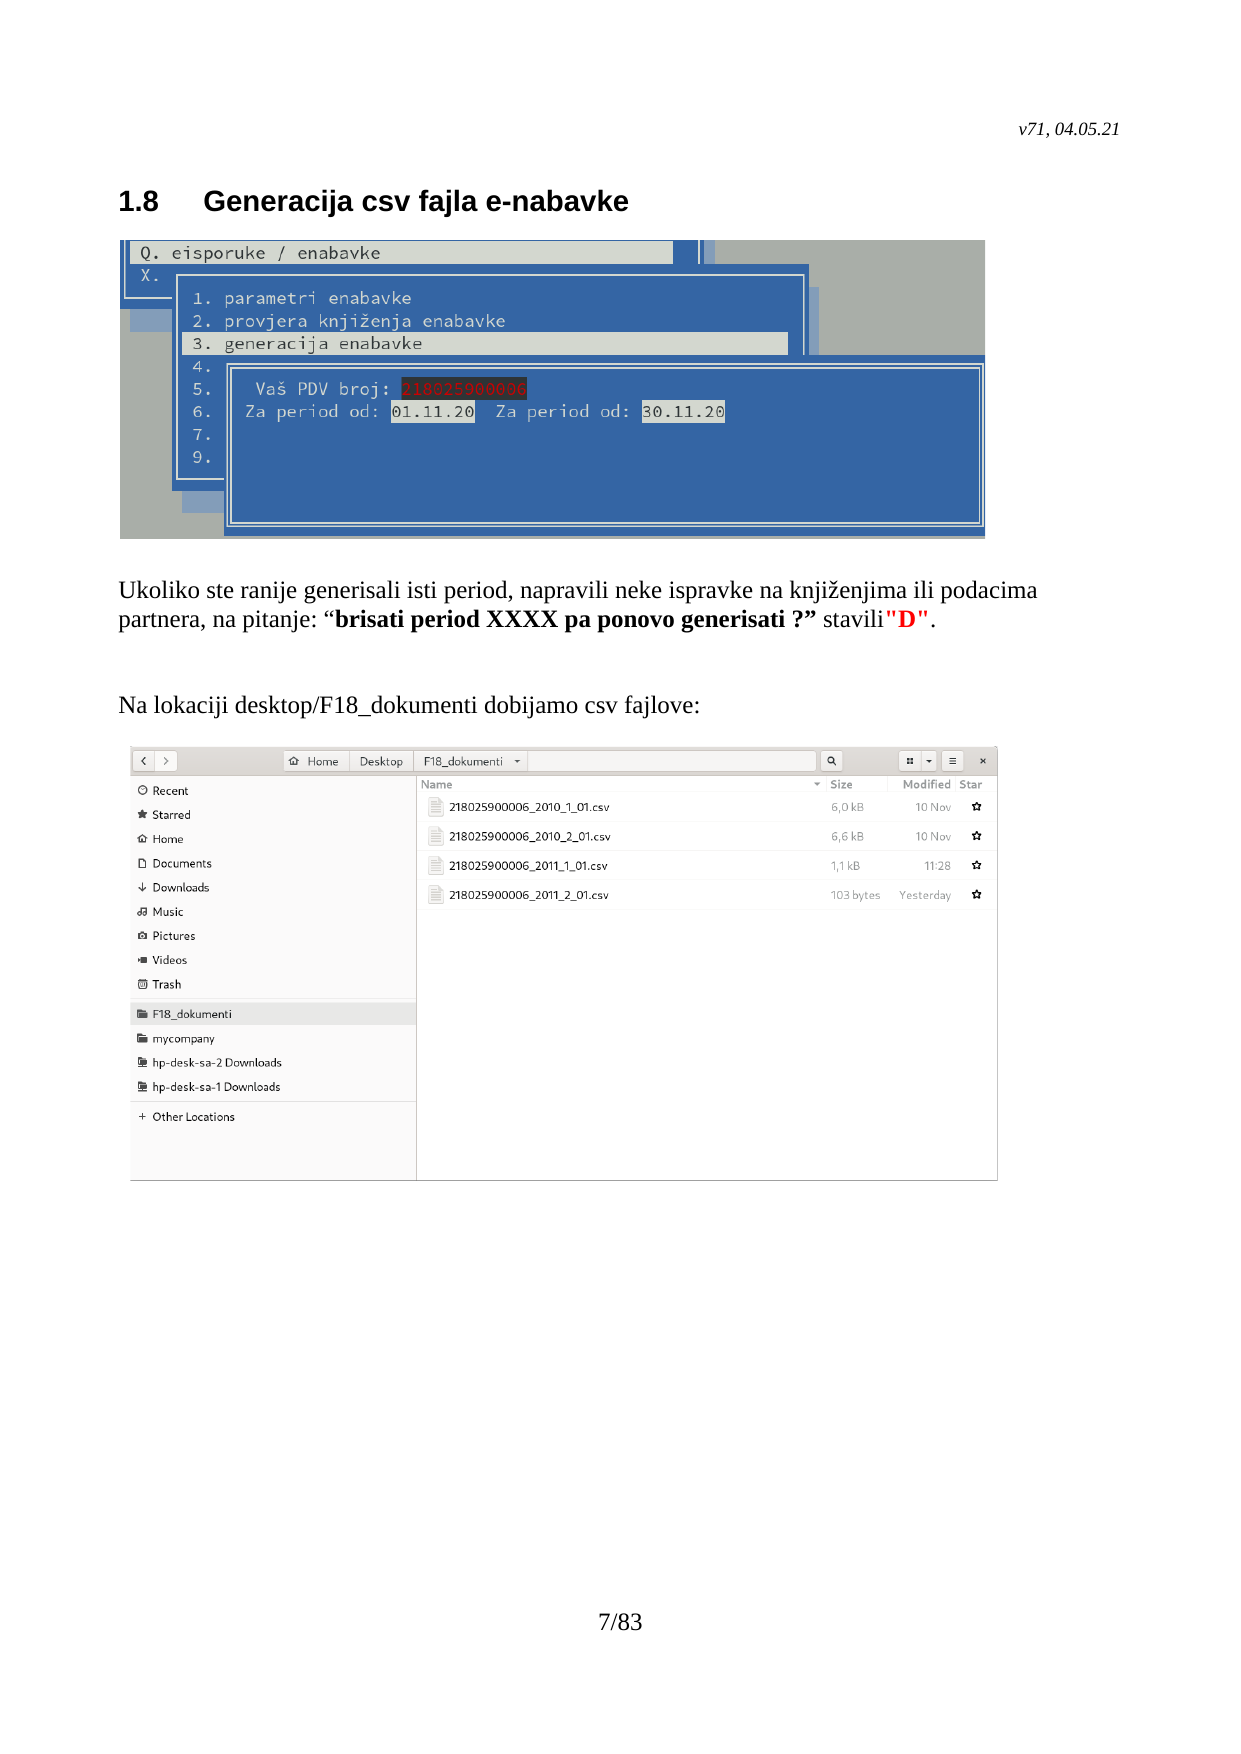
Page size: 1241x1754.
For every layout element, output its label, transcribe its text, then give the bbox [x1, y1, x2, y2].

subtitle Generacija csv fajla e-nabavke [118, 184, 1122, 217]
picture [120, 240, 986, 539]
text Ukoliko ste ranije generisali isti period, napravili neke ispravke na knjiženjima ili podacima partnera, na pitanje: “brisati period XXXX pa ponovo generisati ?” stavili"D". [118, 575, 1122, 632]
text Na lokaciji desktop/F18_dokumenti dobijamo csv fajlove: [118, 690, 1122, 719]
picture [130, 746, 998, 1181]
